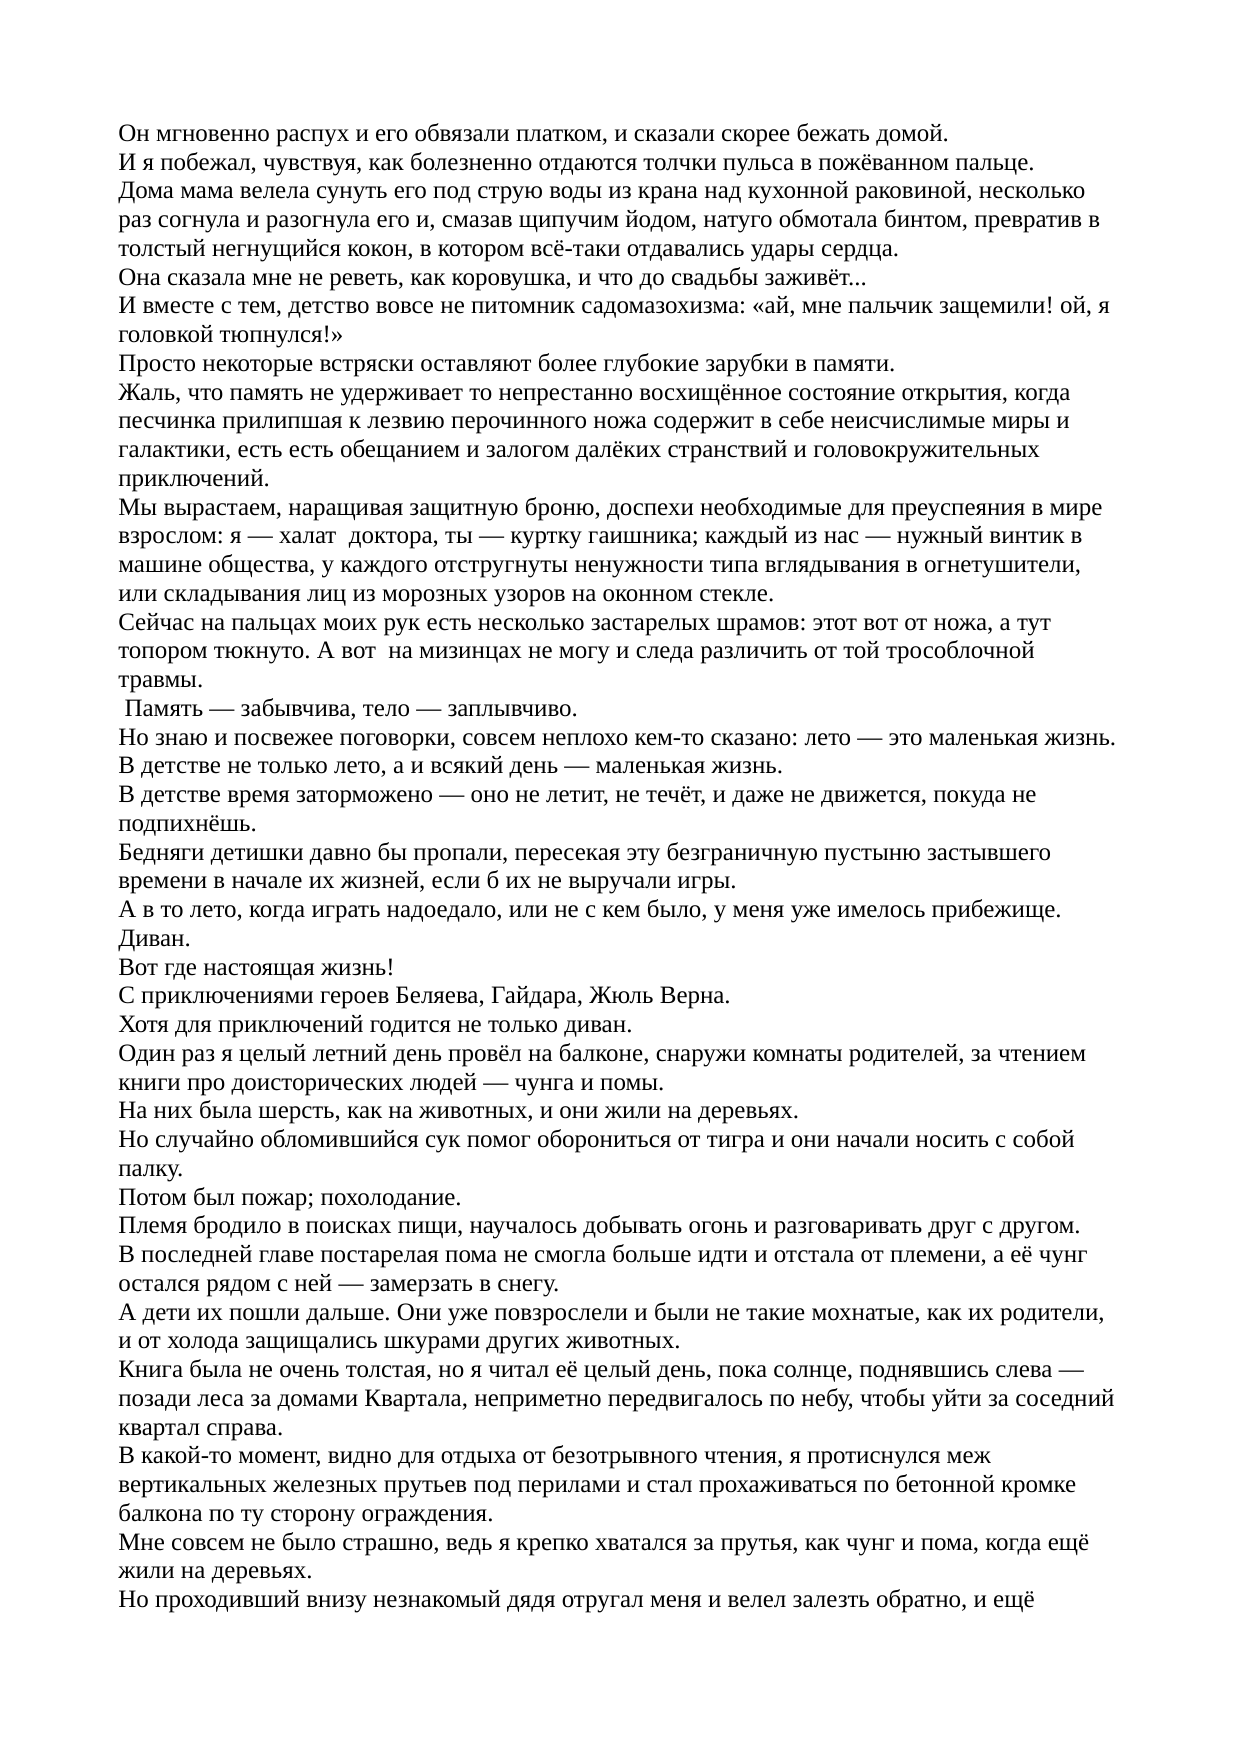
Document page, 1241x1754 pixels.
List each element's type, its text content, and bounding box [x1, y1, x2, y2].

text Книга была не очень толстая, но я читал её целый день, пока солнце, поднявшись слева — позади леса за домами Квартала, неприметно передвигалось по небу, чтобы уйти за соседний квартал справа. [118, 1354, 1122, 1441]
text Он мгновенно распух и его обвязали платком, и сказали скорее бежать домой. [118, 118, 1122, 147]
text На них была шерсть, как на животных, и они жили на деревьях. [118, 1096, 1122, 1124]
text Но проходивший внизу незнакомый дядя отругал меня и велел залезть обратно, и ещё [118, 1584, 1122, 1613]
text Бедняги детишки давно бы пропали, пересекая эту безграничную пустыню застывшего времени в начале их жизней, если б их не выручали игры. [118, 837, 1122, 894]
text С приключениями героев Беляева, Гайдара, Жюль Верна. [118, 981, 1122, 1009]
text Мне совсем не было страшно, ведь я крепко хватался за прутья, как чунг и пома, когда ещё жили на деревьях. [118, 1527, 1122, 1584]
text В какой-то момент, видно для отдыха от безотрывного чтения, я протиснулся меж вертикальных железных прутьев под перилами и стал прохаживаться по бетонной кромке балкона по ту сторону ограждения. [118, 1441, 1122, 1527]
text Потом был пожар; похолодание. [118, 1182, 1122, 1211]
text Хотя для приключений годится не только диван. [118, 1009, 1122, 1038]
text В детстве время заторможено — оно не летит, не течёт, и даже не движется, покуда не подпихнёшь. [118, 779, 1122, 837]
text А дети их пошли дальше. Они уже повзрослели и были не такие мохнатые, как их родители, и от холода защищались шкурами других животных. [118, 1297, 1122, 1354]
text Жаль, что память не удерживает то непрестанно восхищённое состояние открытия, когда песчинка прилипшая к лезвию перочинного ножа содержит в себе неисчислимые миры и галактики, есть есть обещанием и залогом далёких странствий и головокружительных приключений. [118, 377, 1122, 492]
text Просто некоторые встряски оставляют более глубокие зарубки в памяти. [118, 348, 1122, 377]
text Она сказала мне не реветь, как коровушка, и что до свадьбы заживёт... [118, 262, 1122, 291]
text Вот где настоящая жизнь! [118, 952, 1122, 981]
text И вместе с тем, детство вовсе не питомник садомазохизма: «ай, мне пальчик защемили! ой, я головкой тюпнулся!» [118, 291, 1122, 348]
text А в то лето, когда играть надоедало, или не с кем было, у меня уже имелось прибежище. [118, 894, 1122, 923]
text Сейчас на пальцах моих рук есть несколько застарелых шрамов: этот вот от ножа, а тут топором тюкнуто. А вот на мизинцах не могу и следа различить от той трособлочной травмы. [118, 607, 1122, 693]
text Племя бродило в поисках пищи, научалось добывать огонь и разговаривать друг с другом. [118, 1211, 1122, 1239]
text Память — забывчива, тело — заплывчиво. [118, 693, 1122, 722]
text Диван. [118, 923, 1122, 952]
text Но случайно обломившийся сук помог оборониться от тигра и они начали носить с собой палку. [118, 1124, 1122, 1182]
text Дома мама велела сунуть его под струю воды из крана над кухонной раковиной, несколько раз согнула и разогнула его и, смазав щипучим йодом, натуго обмотала бинтом, превратив в толстый негнущийся кокон, в котором всё-таки отдавались удары сердца. [118, 176, 1122, 262]
text Но знаю и посвежее поговорки, совсем неплохо кем-то сказано: лето — это маленькая жизнь. [118, 722, 1122, 751]
text В детстве не только лето, а и всякий день — маленькая жизнь. [118, 751, 1122, 779]
text В последней главе постарелая пома не смогла больше идти и отстала от племени, а её чунг остался рядом с ней — замерзать в снегу. [118, 1239, 1122, 1297]
text Один раз я целый летний день провёл на балконе, снаружи комнаты родителей, за чтением книги про доисторических людей — чунга и помы. [118, 1038, 1122, 1096]
text Мы вырастаем, наращивая защитную броню, доспехи необходимые для преуспеяния в мире взрослом: я — халат доктора, ты — куртку гаишника; каждый из нас — нужный винтик в машине общества, у каждого отстругнуты ненужности типа вглядывания в огнетушители, или складывания лиц из морозных узоров на оконном стекле. [118, 492, 1122, 607]
text И я побежал, чувствуя, как болезненно отдаются толчки пульса в пожёванном пальце. [118, 147, 1122, 176]
